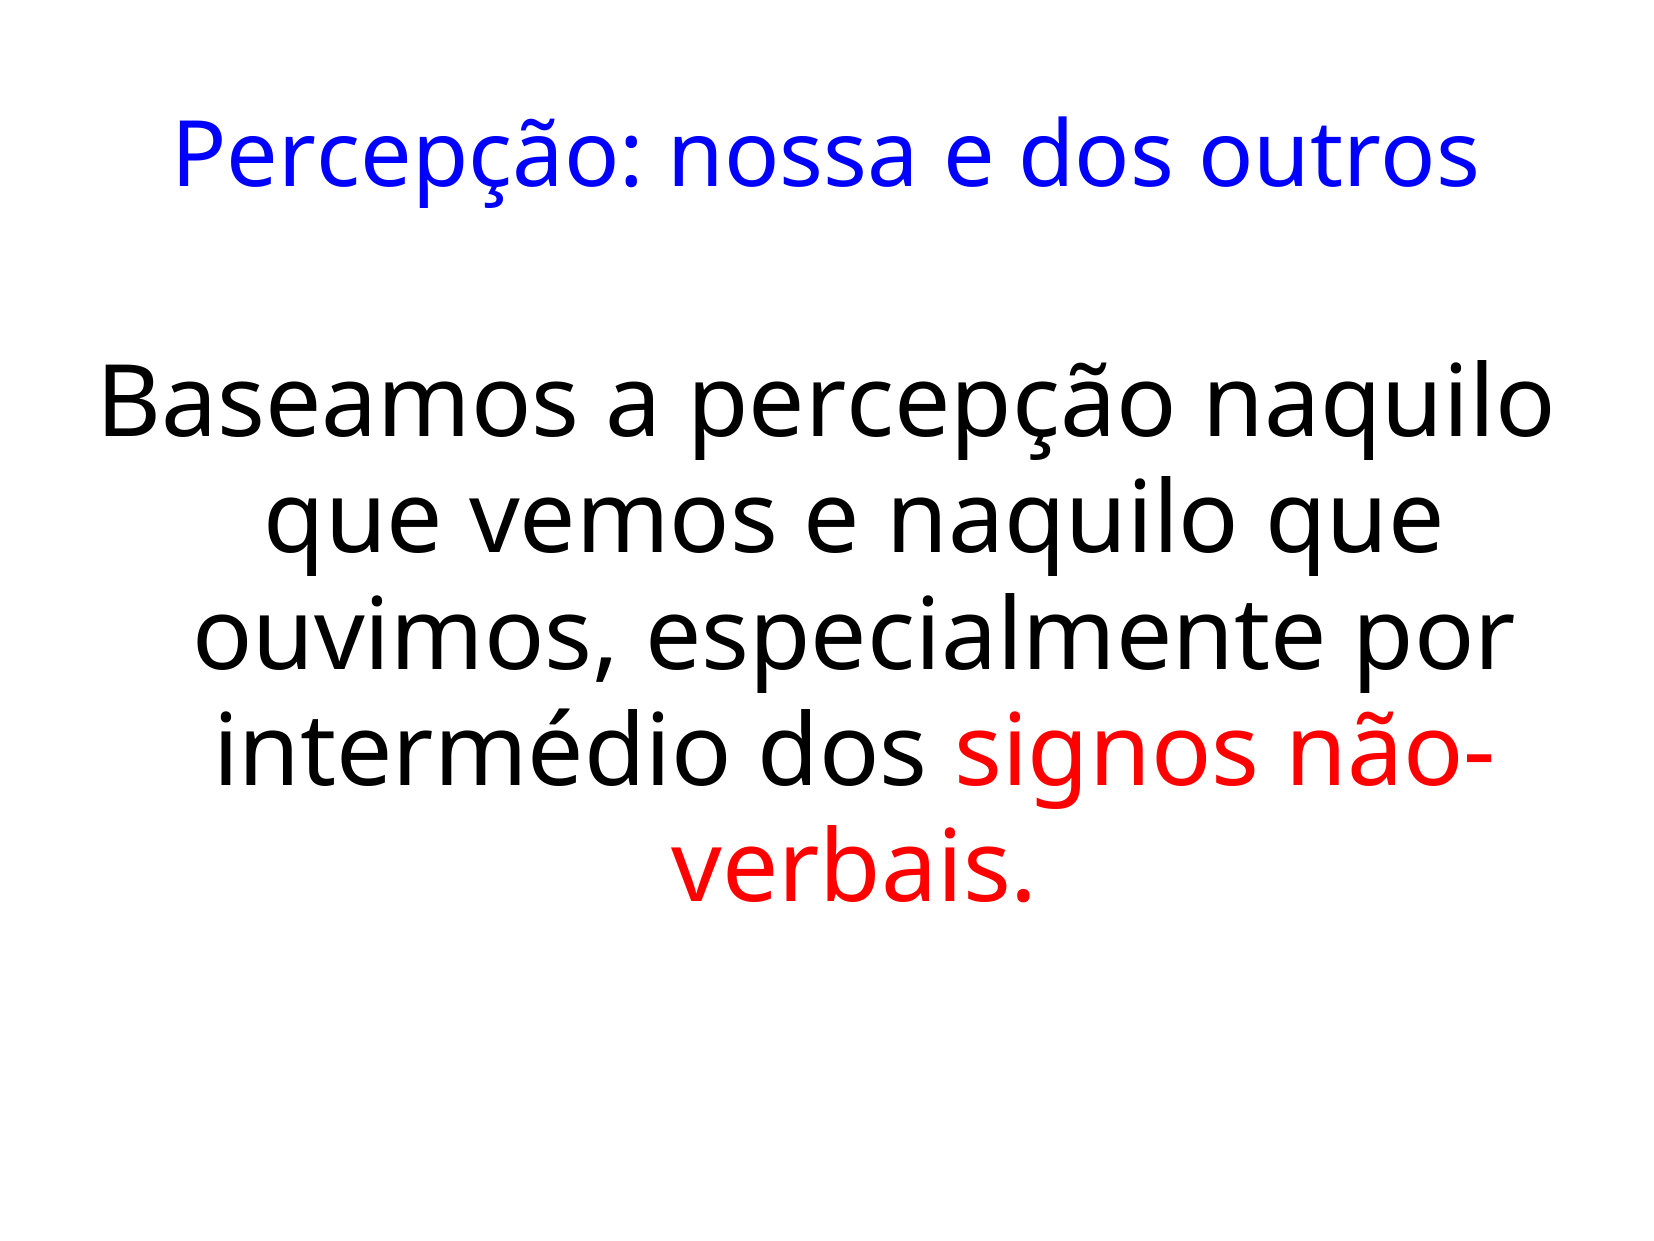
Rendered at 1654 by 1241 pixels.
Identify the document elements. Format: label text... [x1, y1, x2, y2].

title Percepção: nossa e dos outros [82, 41, 1571, 265]
subtitle Baseamos a percepção naquilo que vemos e naquilo que ouvimos, especialmente por intermédio dos signos não-verbais. [82, 290, 1571, 1109]
